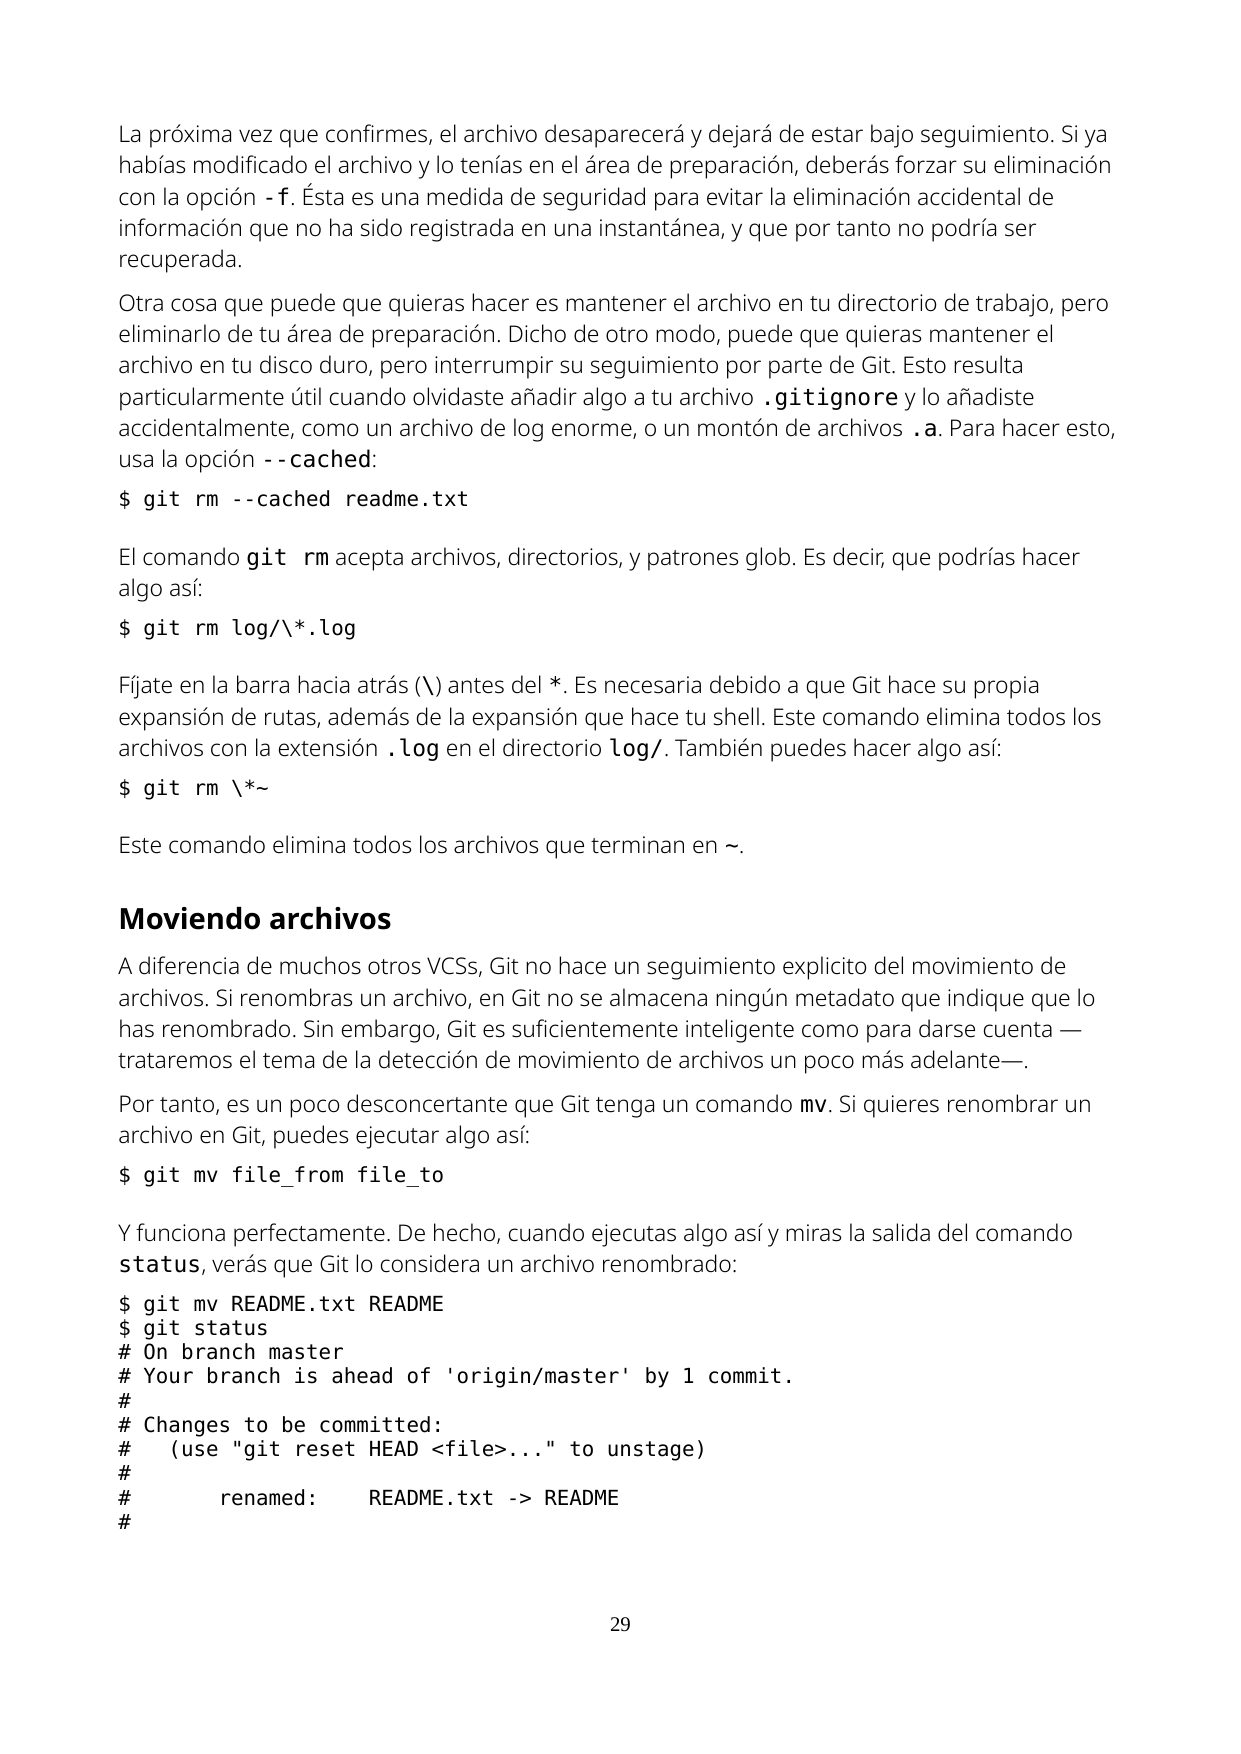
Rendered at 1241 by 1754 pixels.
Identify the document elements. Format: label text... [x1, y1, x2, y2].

text $ git mv README.txt README [118, 1292, 1122, 1316]
text Fíjate en la barra hacia atrás (\) antes del *. Es necesaria debido a que Git hace su propia expansión de rutas, además de la expansión que hace tu shell. Este comando elimina todos los archivos con la extensión .log en el directorio log/. También puedes hacer algo así: [118, 669, 1122, 763]
text Y funciona perfectamente. De hecho, cuando ejecutas algo así y miras la salida del comando status, verás que Git lo considera un archivo renombrado: [118, 1217, 1122, 1279]
text $ git status [118, 1316, 1122, 1340]
text # [118, 1510, 1122, 1534]
text Otra cosa que puede que quieras hacer es mantener el archivo en tu directorio de trabajo, pero eliminarlo de tu área de preparación. Dicho de otro modo, puede que quieras mantener el archivo en tu disco duro, pero interrumpir su seguimiento por parte de Git. Esto resulta particularmente útil cuando olvidaste añadir algo a tu archivo .gitignore y lo añadiste accidentalmente, como un archivo de log enorme, o un montón de archivos .a. Para hacer esto, usa la opción --cached: [118, 287, 1122, 474]
text Por tanto, es un poco desconcertante que Git tenga un comando mv. Si quieres renombrar un archivo en Git, puedes ejecutar algo así: [118, 1088, 1122, 1150]
text # [118, 1389, 1122, 1413]
text $ git rm \*~ [118, 776, 1122, 800]
text # (use "git reset HEAD <file>..." to unstage) [118, 1437, 1122, 1461]
text # Changes to be committed: [118, 1413, 1122, 1437]
text La próxima vez que confirmes, el archivo desaparecerá y dejará de estar bajo seguimiento. Si ya habías modificado el archivo y lo tenías en el área de preparación, deberás forzar su eliminación con la opción -f. Ésta es una medida de seguridad para evitar la eliminación accidental de información que no ha sido registrada en una instantánea, y que por tanto no podría ser recuperada. [118, 118, 1122, 274]
text # renamed: README.txt -> README [118, 1486, 1122, 1510]
text Este comando elimina todos los archivos que terminan en ~. [118, 829, 1122, 861]
text # Your branch is ahead of 'origin/master' by 1 commit. [118, 1364, 1122, 1389]
text # [118, 1461, 1122, 1486]
text $ git mv file_from file_to [118, 1163, 1122, 1187]
text El comando git rm acepta archivos, directorios, y patrones glob. Es decir, que podrías hacer algo así: [118, 541, 1122, 603]
text $ git rm log/\*.log [118, 616, 1122, 640]
text # On branch master [118, 1340, 1122, 1364]
text A diferencia de muchos otros VCSs, Git no hace un seguimiento explicito del movimiento de archivos. Si renombras un archivo, en Git no se almacena ningún metadato que indique que lo has renombrado. Sin embargo, Git es suficientemente inteligente como para darse cuenta —trataremos el tema de la detección de movimiento de archivos un poco más adelante—. [118, 950, 1122, 1075]
subtitle Moviendo archivos [118, 898, 1122, 938]
text $ git rm --cached readme.txt [118, 487, 1122, 511]
